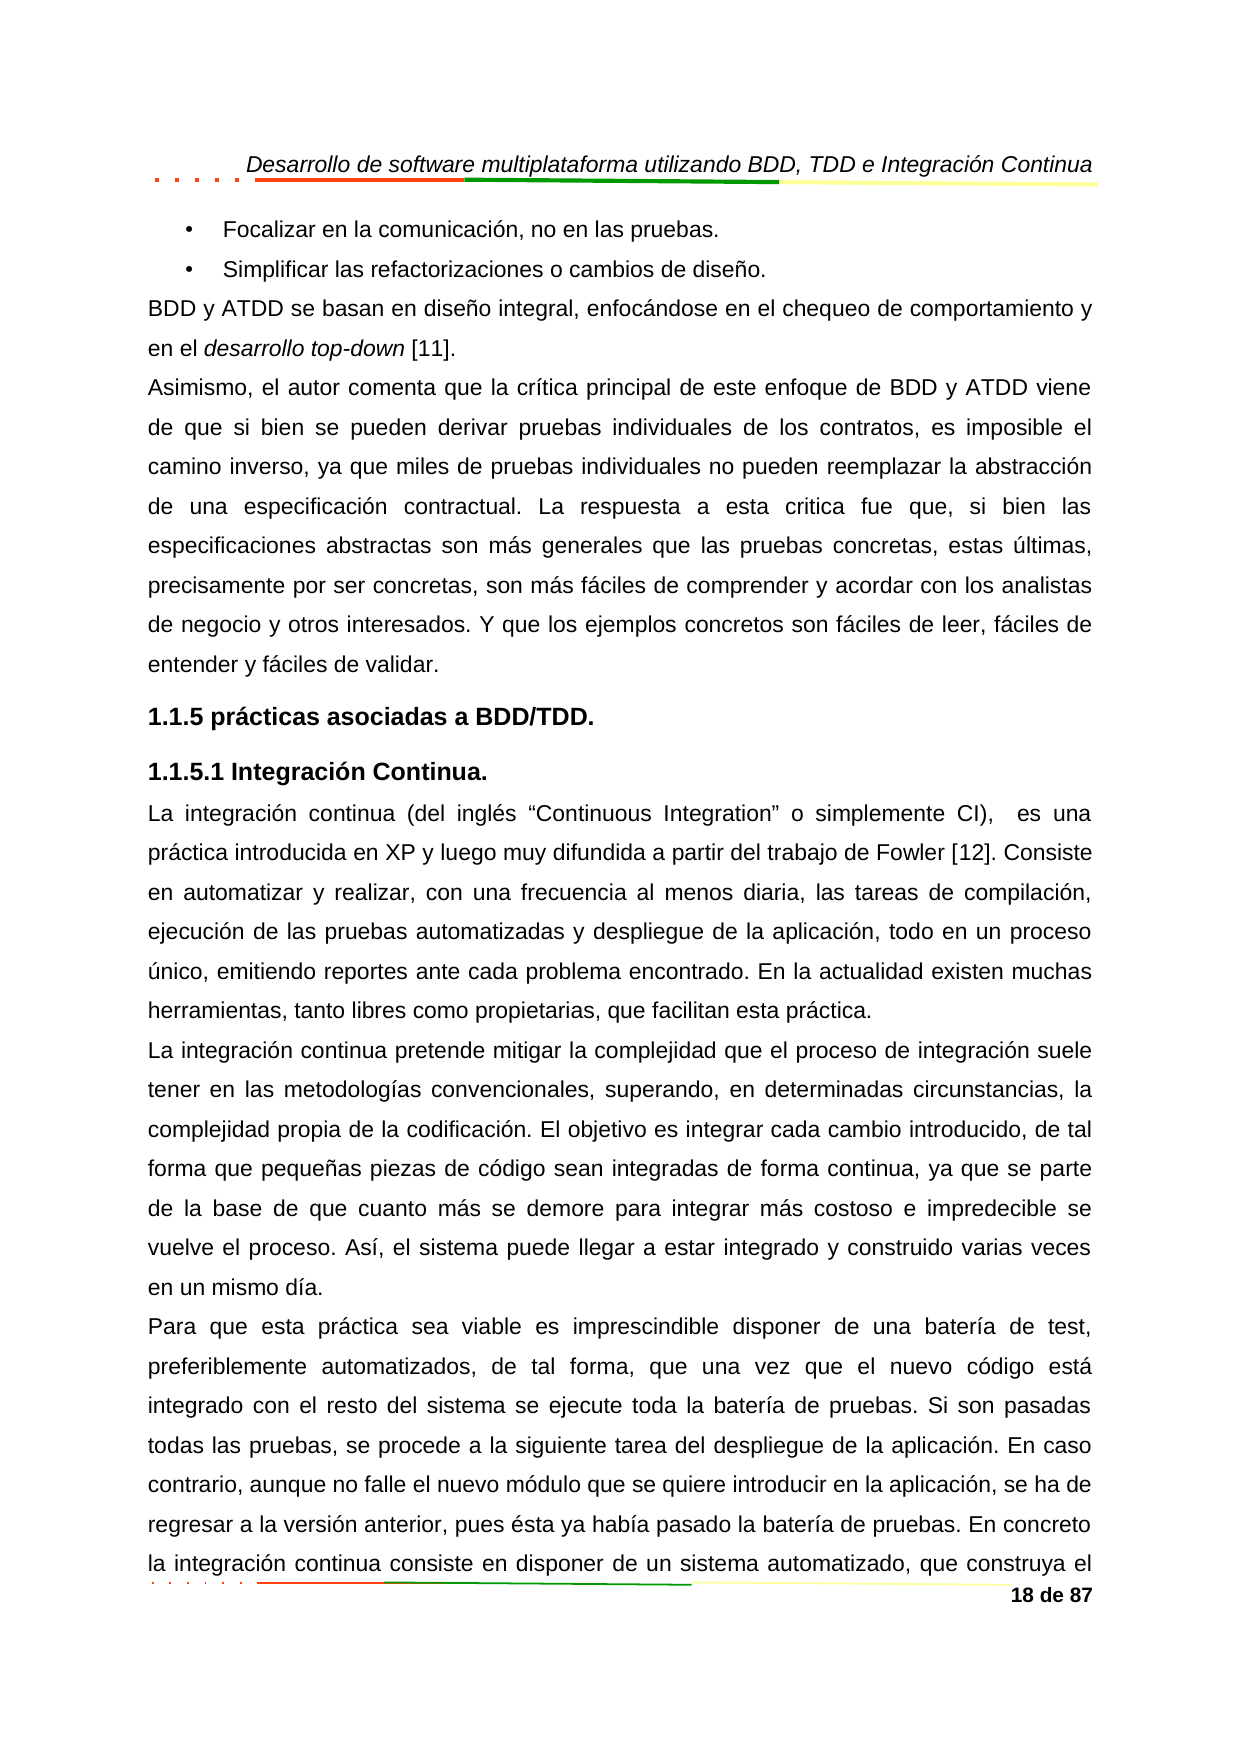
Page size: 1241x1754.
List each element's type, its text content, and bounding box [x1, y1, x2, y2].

text BDD y ATDD se basan en diseño integral, enfocándose en el chequeo de comportamiento y en el desarrollo top-down [11]. [148, 295, 1093, 361]
text 1.1.5.1 Integración Continua. [148, 757, 1093, 786]
text La integración continua pretende mitigar la complejidad que el proceso de integración suele tener en las metodologías convencionales, superando, en determinadas circunstancias, la complejidad propia de la codificación. El objetivo es integrar cada cambio introducido, de tal forma que pequeñas piezas de código sean integradas de forma continua, ya que se parte de la base de que cuanto más se demore para integrar más costoso e impredecible se vuelve el proceso. Así, el sistema puede llegar a estar integrado y construido varias veces en un mismo día. [148, 1037, 1093, 1300]
text Asimismo, el autor comenta que la crítica principal de este enfoque de BDD y ATDD viene de que si bien se pueden derivar pruebas individuales de los contratos, es imposible el camino inverso, ya que miles de pruebas individuales no pueden reemplazar la abstracción de una especificación contractual. La respuesta a esta critica fue que, si bien las especificaciones abstractas son más generales que las pruebas concretas, estas últimas, precisamente por ser concretas, son más fáciles de comprender y acordar con los analistas de negocio y otros interesados. Y que los ejemplos concretos son fáciles de leer, fáciles de entender y fáciles de validar. [148, 374, 1093, 677]
text 1.1.5 prácticas asociadas a BDD/TDD. [148, 702, 1093, 731]
list Simplificar las refactorizaciones o cambios de diseño. [185, 256, 1093, 282]
text Para que esta práctica sea viable es imprescindible disponer de una batería de test, preferiblemente automatizados, de tal forma, que una vez que el nuevo código está integrado con el resto del sistema se ejecute toda la batería de pruebas. Si son pasadas todas las pruebas, se procede a la siguiente tarea del despliegue de la aplicación. En caso contrario, aunque no falle el nuevo módulo que se quiere introducir en la aplicación, se ha de regresar a la versión anterior, pues ésta ya había pasado la batería de pruebas. En concreto la integración continua consiste en disponer de un sistema automatizado, que construya el [148, 1313, 1093, 1576]
list Focalizar en la comunicación, no en las pruebas. [185, 216, 1093, 243]
text La integración continua (del inglés “Continuous Integration” o simplemente CI), es una práctica introducida en XP y luego muy difundida a partir del trabajo de Fowler [12]. Consiste en automatizar y realizar, con una frecuencia al menos diaria, las tareas de compilación, ejecución de las pruebas automatizadas y despliegue de la aplicación, todo en un proceso único, emitiendo reportes ante cada problema encontrado. En la actualidad existen muchas herramientas, tanto libres como propietarias, que facilitan esta práctica. [148, 800, 1093, 1024]
